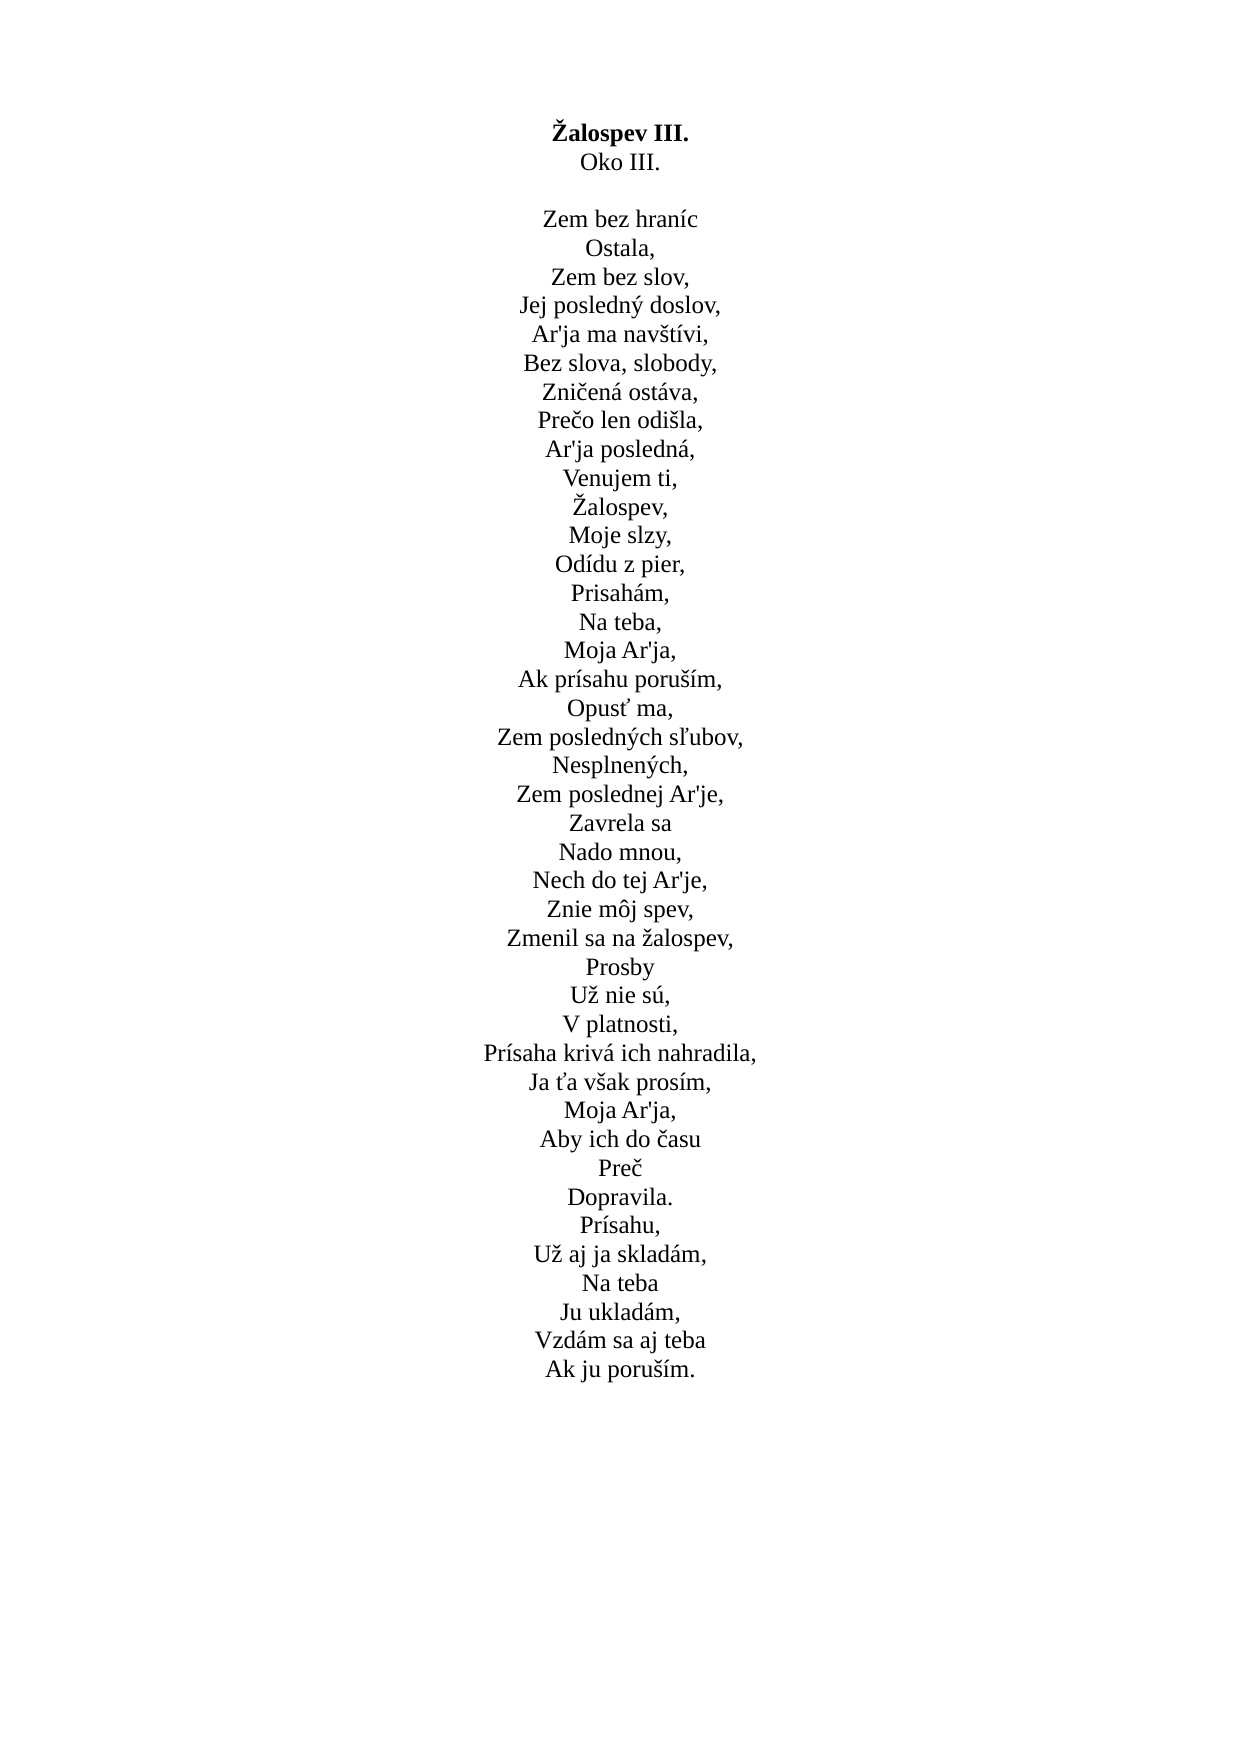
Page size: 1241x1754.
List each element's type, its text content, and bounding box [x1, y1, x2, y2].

text Zničená ostáva, [118, 377, 1122, 406]
text Prísahu, [118, 1211, 1122, 1239]
text Zem bez hraníc [118, 204, 1122, 233]
text Bez slova, slobody, [118, 348, 1122, 377]
text Už aj ja skladám, [118, 1239, 1122, 1268]
text Znie môj spev, [118, 894, 1122, 923]
text Žalospev III. [118, 118, 1122, 147]
text Prosby [118, 952, 1122, 981]
text Prisahám, [118, 578, 1122, 607]
text Na teba, [118, 607, 1122, 636]
text Nesplnených, [118, 751, 1122, 779]
text V platnosti, [118, 1009, 1122, 1038]
text Ar'ja ma navštívi, [118, 319, 1122, 348]
text Zem bez slov, [118, 262, 1122, 291]
text Ja ťa však prosím, [118, 1067, 1122, 1096]
text Vzdám sa aj teba [118, 1326, 1122, 1354]
text Nado mnou, [118, 837, 1122, 866]
text Odídu z pier, [118, 549, 1122, 578]
text Jej posledný doslov, [118, 291, 1122, 319]
text Ak ju poruším. [118, 1354, 1122, 1383]
text Ar'ja posledná, [118, 434, 1122, 463]
text Prečo len odišla, [118, 406, 1122, 434]
text Prísaha krivá ich nahradila, [118, 1038, 1122, 1067]
text Ju ukladám, [118, 1297, 1122, 1326]
text Zem posledných sľubov, [118, 722, 1122, 751]
text Moja Ar'ja, [118, 1096, 1122, 1124]
text Dopravila. [118, 1182, 1122, 1211]
text Opusť ma, [118, 693, 1122, 722]
text Moje slzy, [118, 521, 1122, 549]
text Oko III. [118, 147, 1122, 176]
text Na teba [118, 1268, 1122, 1297]
text Zem poslednej Ar'je, [118, 779, 1122, 808]
text Venujem ti, [118, 463, 1122, 492]
text Preč [118, 1153, 1122, 1182]
text Aby ich do času [118, 1124, 1122, 1153]
text Nech do tej Ar'je, [118, 866, 1122, 894]
text Zmenil sa na žalospev, [118, 923, 1122, 952]
text Už nie sú, [118, 981, 1122, 1009]
text Ostala, [118, 233, 1122, 262]
text Zavrela sa [118, 808, 1122, 837]
text Žalospev, [118, 492, 1122, 521]
text Moja Ar'ja, [118, 636, 1122, 664]
text Ak prísahu poruším, [118, 664, 1122, 693]
